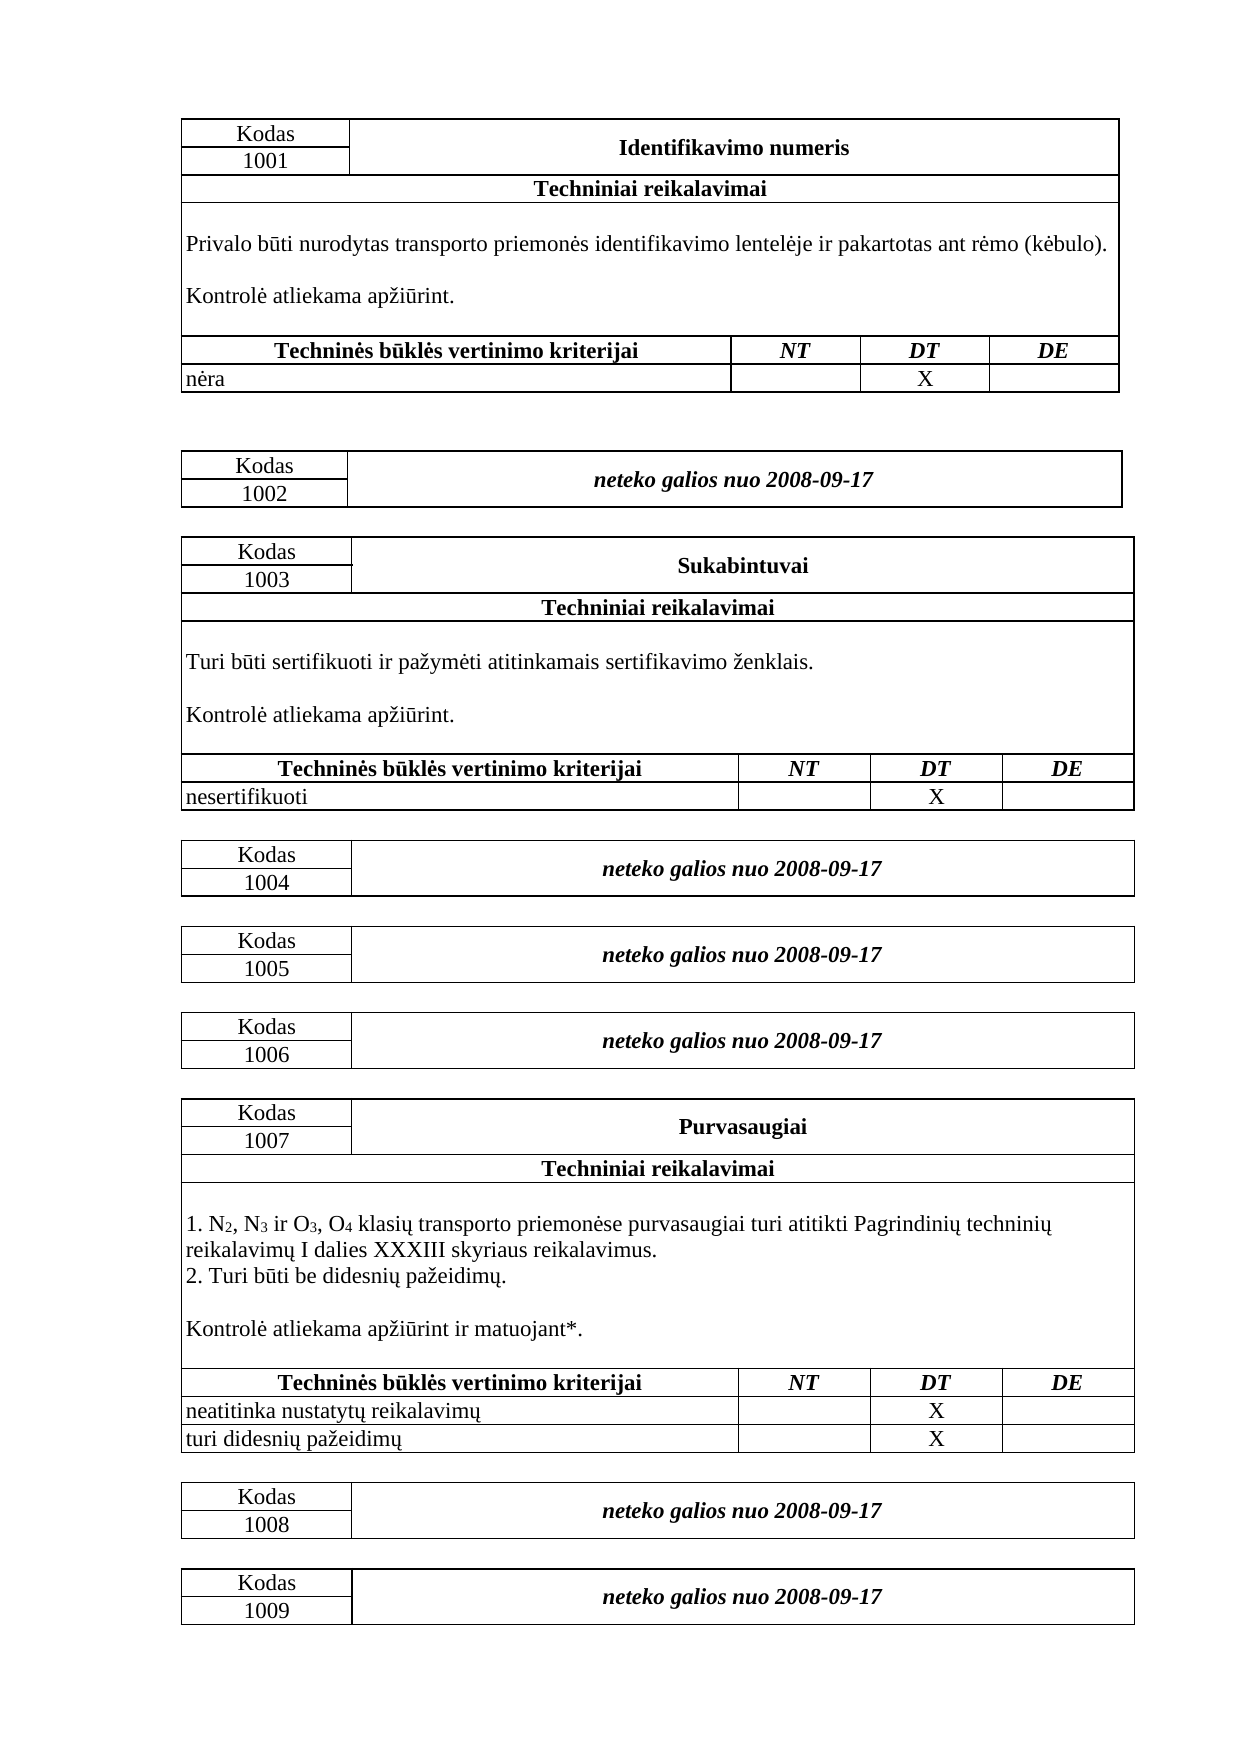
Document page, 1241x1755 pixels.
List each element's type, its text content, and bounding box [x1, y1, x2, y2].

table_header Kodas [182, 1570, 351, 1596]
table_cell DT [871, 755, 1002, 781]
table_header Kodas [182, 1013, 351, 1040]
table_cell 1003 [182, 566, 351, 592]
table_cell 1009 [182, 1597, 351, 1624]
table_cell Techninės būklės vertinimo kriterijai [182, 1369, 738, 1396]
table_header Identifikavimo numeris [350, 120, 1118, 174]
table_cell NT [739, 755, 870, 781]
table_header Kodas [182, 1100, 351, 1126]
table_cell nėra [182, 365, 730, 391]
table_cell X [871, 1425, 1002, 1451]
table_cell DE [1003, 1369, 1134, 1396]
table_cell DT [871, 1369, 1002, 1396]
table_cell Techniniai reikalavimai [182, 1155, 1134, 1182]
table_cell 1004 [182, 869, 351, 895]
table_header Kodas [182, 927, 351, 953]
table_cell nesertifikuoti [182, 783, 738, 809]
table_header Purvasaugiai [352, 1100, 1134, 1154]
table_header neteko galios nuo 2008-09-17 [352, 927, 1134, 981]
table_cell [1003, 783, 1133, 809]
table_cell 1007 [182, 1127, 351, 1154]
table_header neteko galios nuo 2008-09-17 [352, 1483, 1134, 1538]
table_cell [739, 783, 870, 809]
table_header Sukabintuvai [352, 538, 1133, 592]
table_cell 1008 [182, 1511, 351, 1538]
table_cell [1003, 1425, 1134, 1451]
table_cell NT [732, 337, 860, 363]
table_header Kodas [182, 538, 351, 564]
table_cell DT [861, 337, 989, 363]
table_cell 1002 [182, 480, 347, 506]
table_header Kodas [182, 1483, 351, 1510]
table_header neteko galios nuo 2008-09-17 [352, 841, 1134, 895]
table_cell Turi būti sertifikuoti ir pažymėti atitinkamais sertifikavimo ženklais. Kontrolė atliekama apžiūrint. [182, 622, 1133, 753]
table_header Kodas [182, 841, 351, 867]
table_header Kodas [182, 120, 349, 146]
table_header neteko galios nuo 2008-09-17 [353, 1570, 1134, 1624]
table_cell 1005 [182, 955, 351, 981]
table_header Kodas [182, 452, 347, 478]
table_cell X [871, 783, 1002, 809]
table_cell DE [990, 337, 1118, 363]
table_cell [1003, 1397, 1134, 1423]
table_header neteko galios nuo 2008-09-17 [348, 452, 1121, 506]
table_cell DE [1003, 755, 1133, 781]
table_cell Techninės būklės vertinimo kriterijai [182, 755, 738, 781]
table_cell 1. N2, N3 ir O3, O4 klasių transporto priemonėse purvasaugiai turi atitikti Pagrindinių techninių reikalavimų I dalies XXXIII skyriaus reikalavimus. 2. Turi būti be didesnių pažeidimų. Kontrolė atliekama apžiūrint ir matuojant*. [182, 1183, 1134, 1368]
table_cell [739, 1397, 870, 1423]
table_cell Techninės būklės vertinimo kriterijai [182, 337, 730, 363]
table_header neteko galios nuo 2008-09-17 [352, 1013, 1134, 1068]
table_cell Techniniai reikalavimai [182, 176, 1118, 202]
table_cell 1006 [182, 1041, 351, 1068]
table_cell NT [739, 1369, 870, 1396]
table_cell X [861, 365, 989, 391]
table_cell 1001 [182, 148, 349, 174]
table_cell neatitinka nustatytų reikalavimų [182, 1397, 738, 1423]
table_cell Techniniai reikalavimai [182, 594, 1133, 620]
table_cell [990, 365, 1118, 391]
table_cell X [871, 1397, 1002, 1423]
table_cell [732, 365, 860, 391]
table_cell turi didesnių pažeidimų [182, 1425, 738, 1451]
table_cell [739, 1425, 870, 1451]
table_cell Privalo būti nurodytas transporto priemonės identifikavimo lentelėje ir pakartotas ant rėmo (kėbulo). Kontrolė atliekama apžiūrint. [182, 203, 1118, 335]
